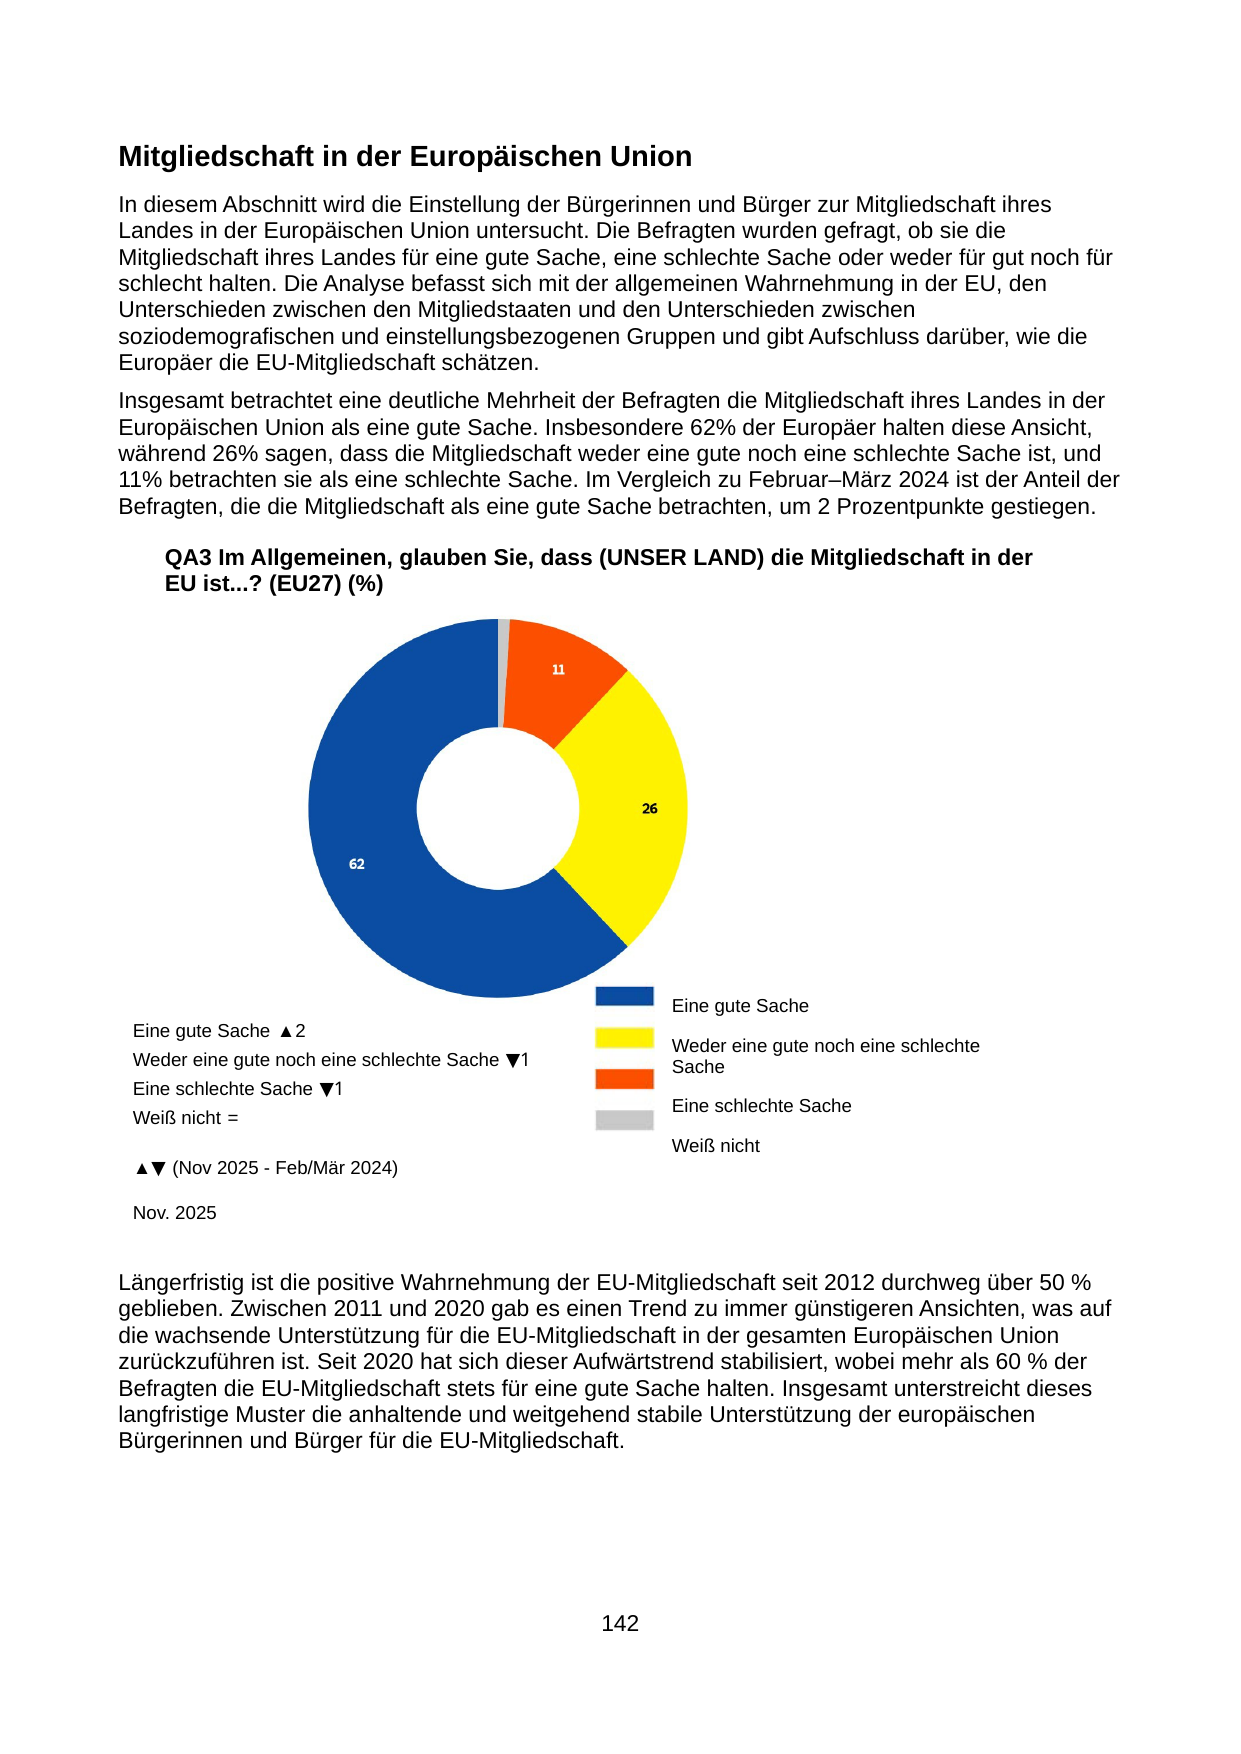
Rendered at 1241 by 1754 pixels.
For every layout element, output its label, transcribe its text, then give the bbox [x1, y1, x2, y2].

text Insgesamt betrachtet eine deutliche Mehrheit der Befragten die Mitgliedschaft ihres Landes in der Europäischen Union als eine gute Sache. Insbesondere 62% der Europäer halten diese Ansicht, während 26% sagen, dass die Mitgliedschaft weder eine gute noch eine schlechte Sache ist, und 11% betrachten sie als eine schlechte Sache. Im Vergleich zu Februar–März 2024 ist der Anteil der Befragten, die die Mitgliedschaft als eine gute Sache betrachten, um 2 Prozentpunkte gestiegen. [118, 387, 1122, 519]
text Längerfristig ist die positive Wahrnehmung der EU-Mitgliedschaft seit 2012 durchweg über 50 % geblieben. Zwischen 2011 und 2020 gab es einen Trend zu immer günstigeren Ansichten, was auf die wachsende Unterstützung für die EU-Mitgliedschaft in der gesamten Europäischen Union zurückzuführen ist. Seit 2020 hat sich dieser Aufwärtstrend stabilisiert, wobei mehr als 60 % der Befragten die EU-Mitgliedschaft stets für eine gute Sache halten. Insgesamt unterstreicht dieses langfristige Muster die anhaltende und weitgehend stabile Unterstützung der europäischen Bürgerinnen und Bürger für die EU-Mitgliedschaft. [118, 1269, 1122, 1453]
text In diesem Abschnitt wird die Einstellung der Bürgerinnen und Bürger zur Mitgliedschaft ihres Landes in der Europäischen Union untersucht. Die Befragten wurden gefragt, ob sie die Mitgliedschaft ihres Landes für eine gute Sache, eine schlechte Sache oder weder für gut noch für schlecht halten. Die Analyse befasst sich mit der allgemeinen Wahrnehmung in der EU, den Unterschieden zwischen den Mitgliedstaaten und den Unterschieden zwischen soziodemografischen und einstellungsbezogenen Gruppen und gibt Aufschluss darüber, wie die Europäer die EU-Mitgliedschaft schätzen. [118, 191, 1122, 375]
picture [292, 606, 707, 1134]
subtitle Mitgliedschaft in der Europäischen Union [118, 139, 1122, 172]
